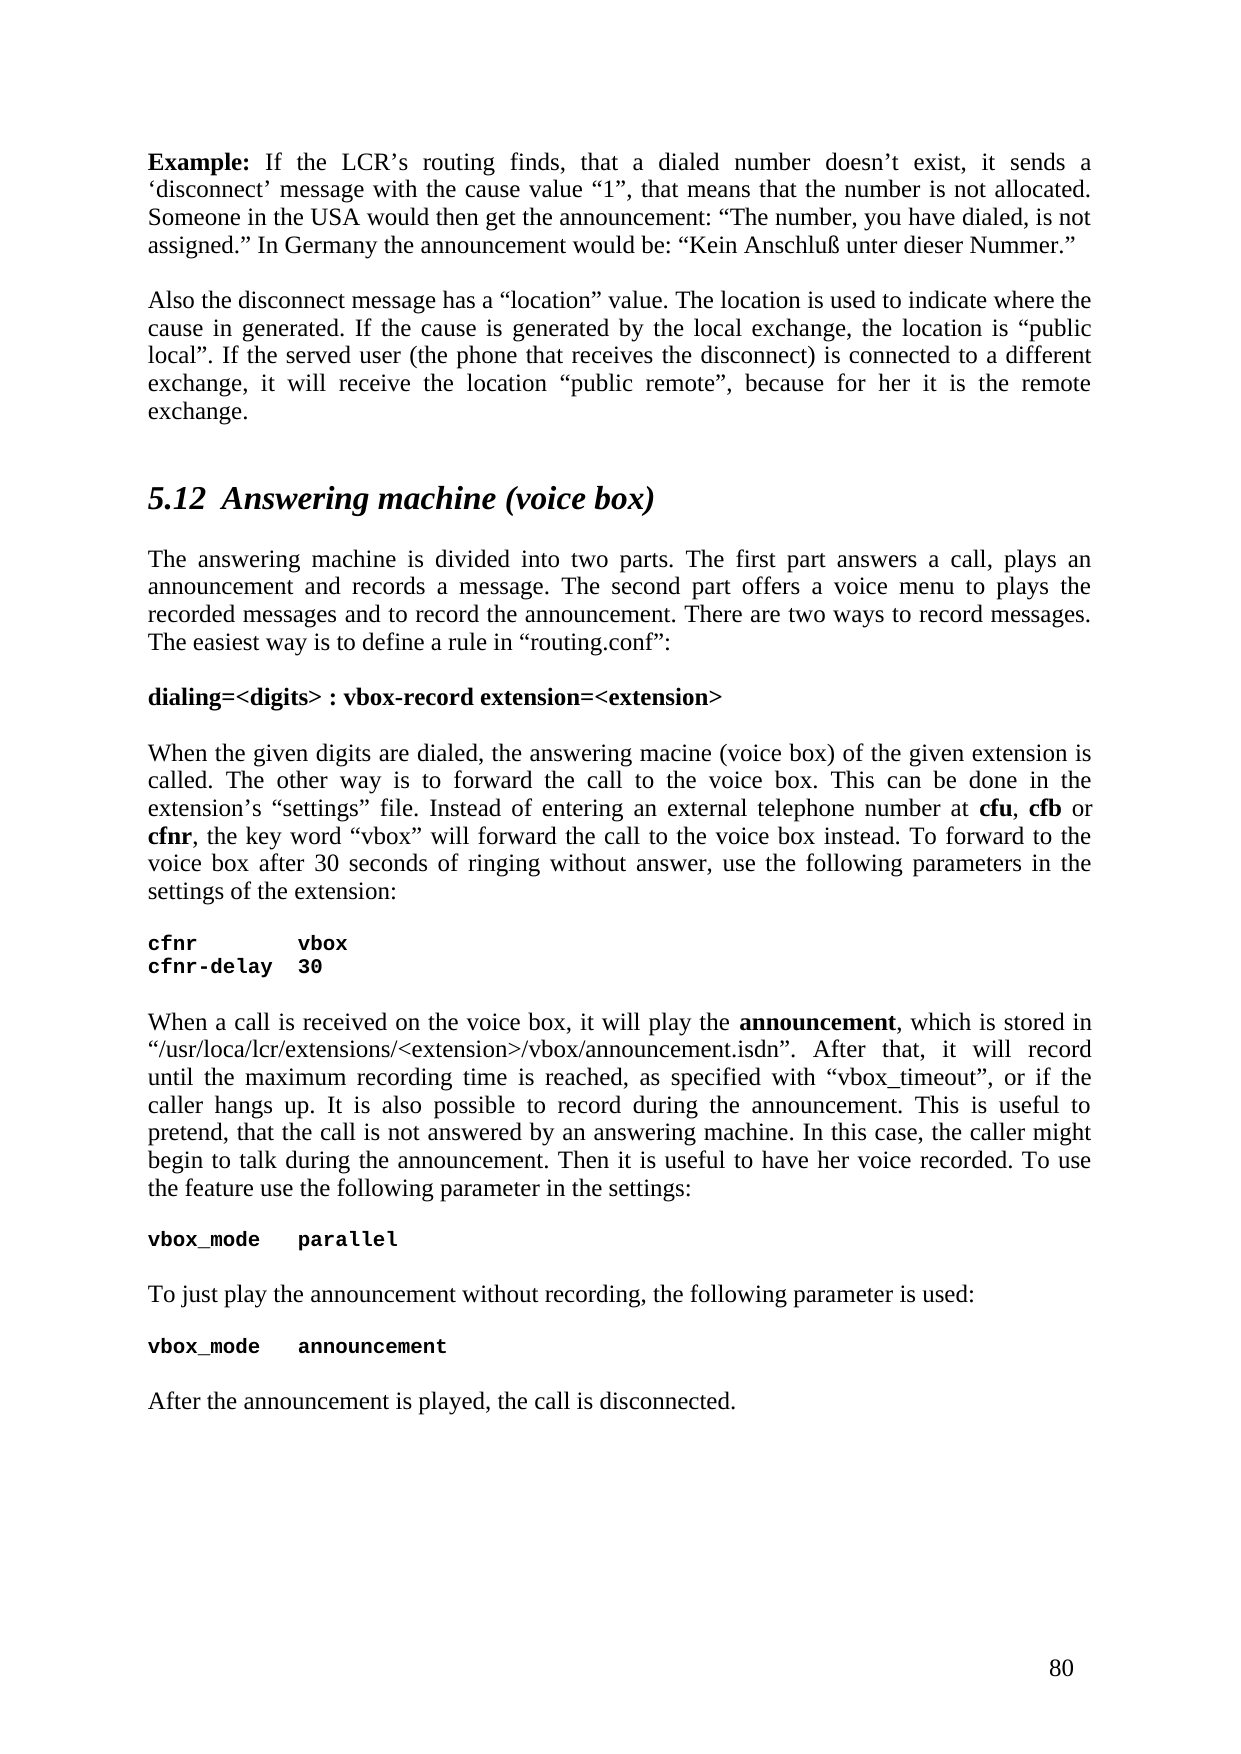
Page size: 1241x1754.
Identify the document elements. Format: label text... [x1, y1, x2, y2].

text After the announcement is played, the call is disconnected. [148, 1387, 1092, 1415]
text When a call is received on the voice box, it will play the announcement, which is stored in “/usr/loca/lcr/extensions/<extension>/vbox/announcement.isdn”. After that, it will record until the maximum recording time is reached, as specified with “vbox_timeout”, or if the caller hangs up. It is also possible to record during the announcement. This is useful to pretend, that the call is not answered by an answering machine. In this case, the caller might begin to talk during the announcement. Then it is useful to have her voice recorded. To use the feature use the following parameter in the settings: [148, 1008, 1092, 1202]
text Also the disconnect message has a “location” value. The location is used to indicate where the cause in generated. If the cause is generated by the local exchange, the location is “public local”. If the served user (the phone that receives the disconnect) is connected to a different exchange, it will receive the location “public remote”, because for her it is the remote exchange. [148, 286, 1092, 425]
text cfnr vbox [148, 933, 1092, 956]
text Example: If the LCR’s routing finds, that a dialed number doesn’t exist, it sends a ‘disconnect’ message with the cause value “1”, that means that the number is not allocated. Someone in the USA would then get the announcement: “The number, you have dialed, is not assigned.” In Germany the announcement would be: “Kein Anschluß unter dieser Nummer.” [148, 148, 1092, 258]
text vbox_mode parallel [148, 1229, 1092, 1253]
text dialing=<digits> : vbox-record extension=<extension> [148, 683, 1092, 711]
text 5.12 Answering machine (voice box) [148, 480, 1092, 517]
text When the given digits are dialed, the answering macine (voice box) of the given extension is called. The other way is to forward the call to the voice box. This can be done in the extension’s “settings” file. Instead of entering an external telephone number at cfu, cfb or cfnr, the key word “vbox” will forward the call to the voice box instead. To forward to the voice box after 30 seconds of ringing without answer, use the following parameters in the settings of the extension: [148, 739, 1092, 905]
text To just play the announcement without recording, the following parameter is used: [148, 1281, 1092, 1308]
text cfnr-delay 30 [148, 956, 1092, 980]
text vbox_mode announcement [148, 1336, 1092, 1360]
text The answering machine is divided into two parts. The first part answers a call, plays an announcement and records a message. The second part offers a voice menu to plays the recorded messages and to record the announcement. There are two ways to record messages. The easiest way is to define a rule in “routing.conf”: [148, 545, 1092, 656]
